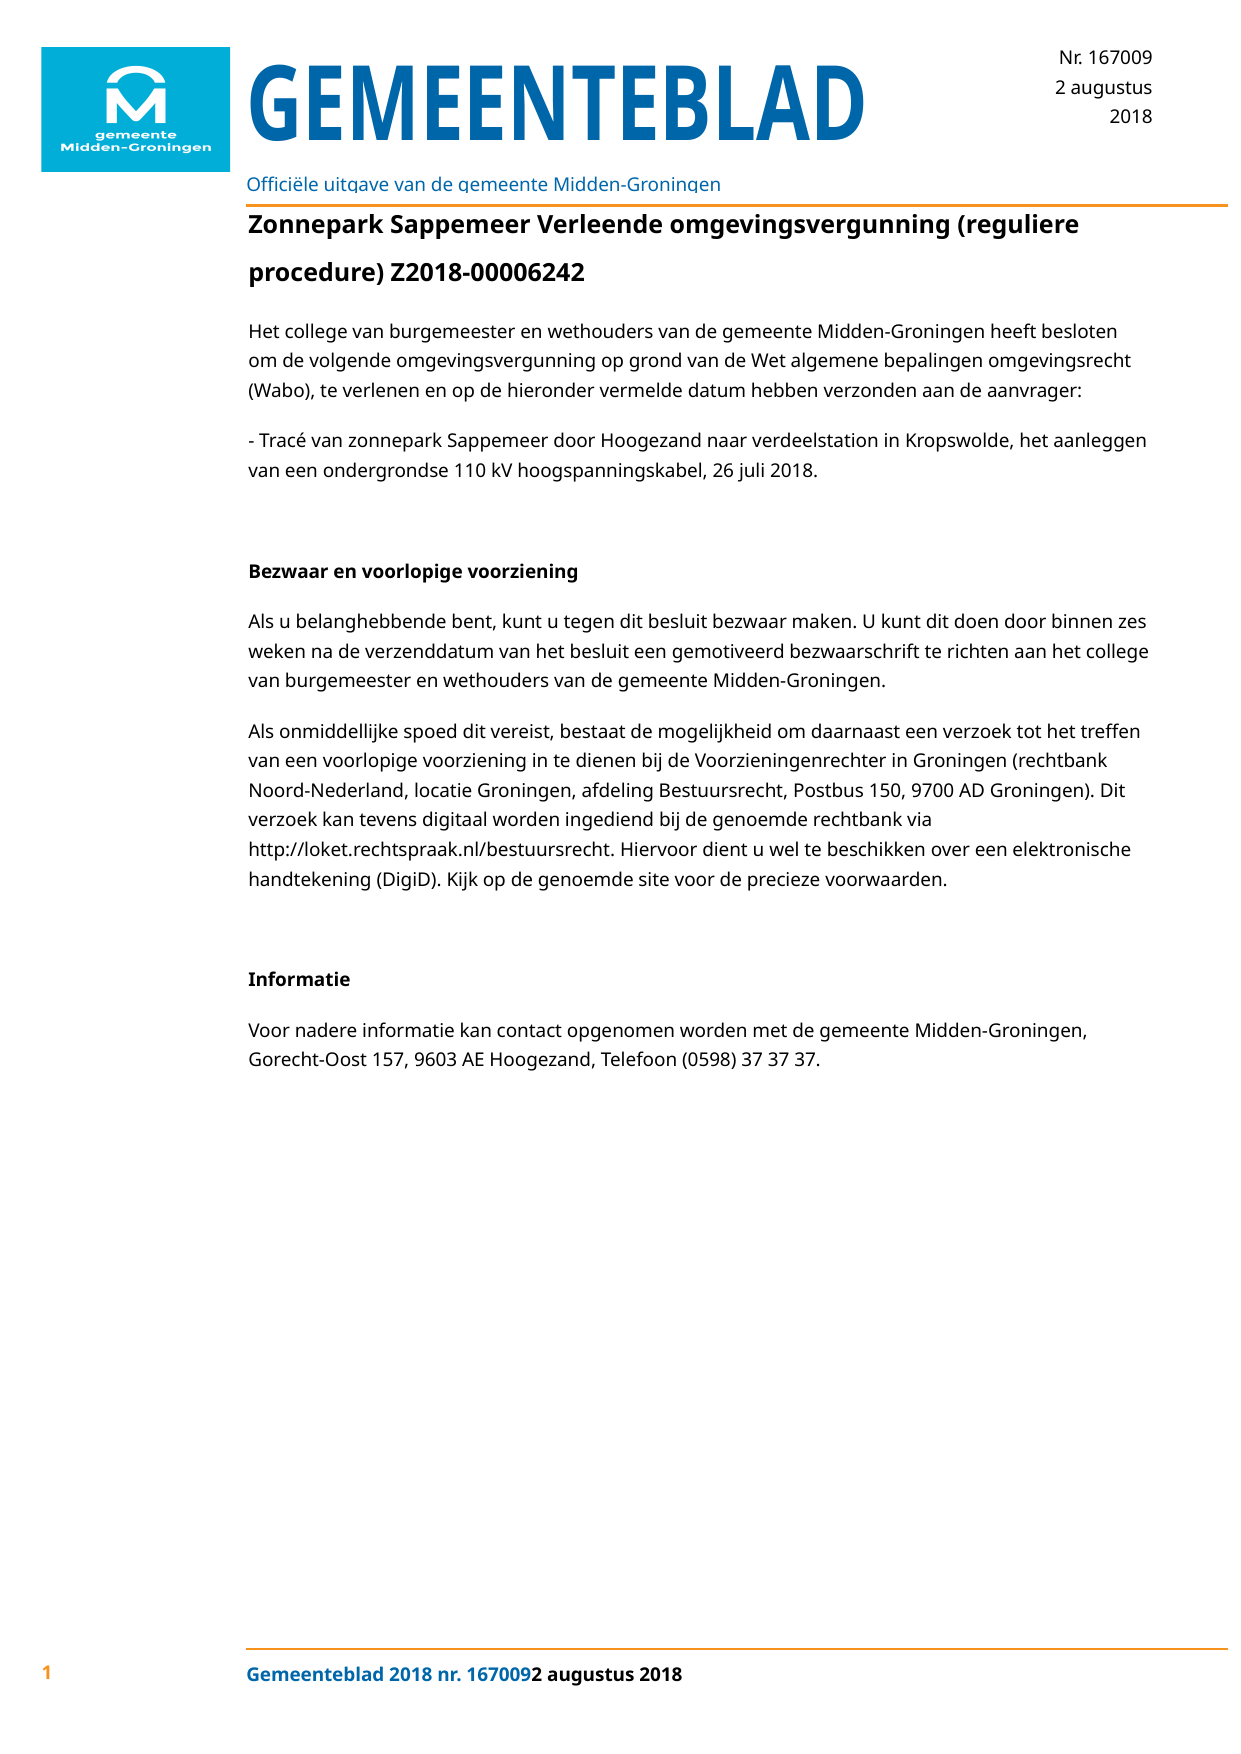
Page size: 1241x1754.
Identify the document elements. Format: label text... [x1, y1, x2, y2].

picture [107, 89, 165, 122]
text Zonnepark Sappemeer Verleende omgevingsvergunning (reguliere procedure) Z2018-00006242 [248, 207, 1152, 288]
text Als u belanghebbende bent, kunt u tegen dit besluit bezwaar maken. U kunt dit doen door binnen zes weken na de verzenddatum van het besluit een gemotiveerd bezwaarschrift te richten aan het college van burgemeester en wethouders van de gemeente Midden-Groningen. [248, 608, 1152, 693]
text Het college van burgemeester en wethouders van de gemeente Midden-Groningen heeft besloten om de volgende omgevingsvergunning op grond van de Wet algemene bepalingen omgevingsrecht (Wabo), te verlenen en op de hieronder vermelde datum hebben verzonden aan de aanvrager: [248, 318, 1152, 403]
text Voor nadere informatie kan contact opgenomen worden met de gemeente Midden-Groningen, Gorecht-Oost 157, 9603 AE Hoogezand, Telefoon (0598) 37 37 37. [248, 1017, 1152, 1072]
text - Tracé van zonnepark Sappemeer door Hoogezand naar verdeelstation in Kropswolde, het aanleggen van een ondergrondse 110 kV hoogspanningskabel, 26 juli 2018. [248, 427, 1152, 483]
text Bezwaar en voorlopige voorziening [248, 558, 1152, 584]
picture [108, 66, 164, 82]
text Als onmiddellijke spoed dit vereist, bestaat de mogelijkheid om daarnaast een verzoek tot het treffen van een voorlopige voorziening in te dienen bij de Voorzieningenrechter in Groningen (rechtbank Noord-Nederland, locatie Groningen, afdeling Bestuursrecht, Postbus 150, 9700 AD Groningen). Dit verzoek kan tevens digitaal worden ingediend bij de genoemde rechtbank via http://loket.rechtspraak.nl/bestuursrecht. Hiervoor dient u wel te beschikken over een elektronische handtekening (DigiD). Kijk op de genoemde site voor de precieze voorwaarden. [248, 718, 1152, 892]
text Informatie [248, 967, 1152, 992]
picture [184, 146, 190, 153]
